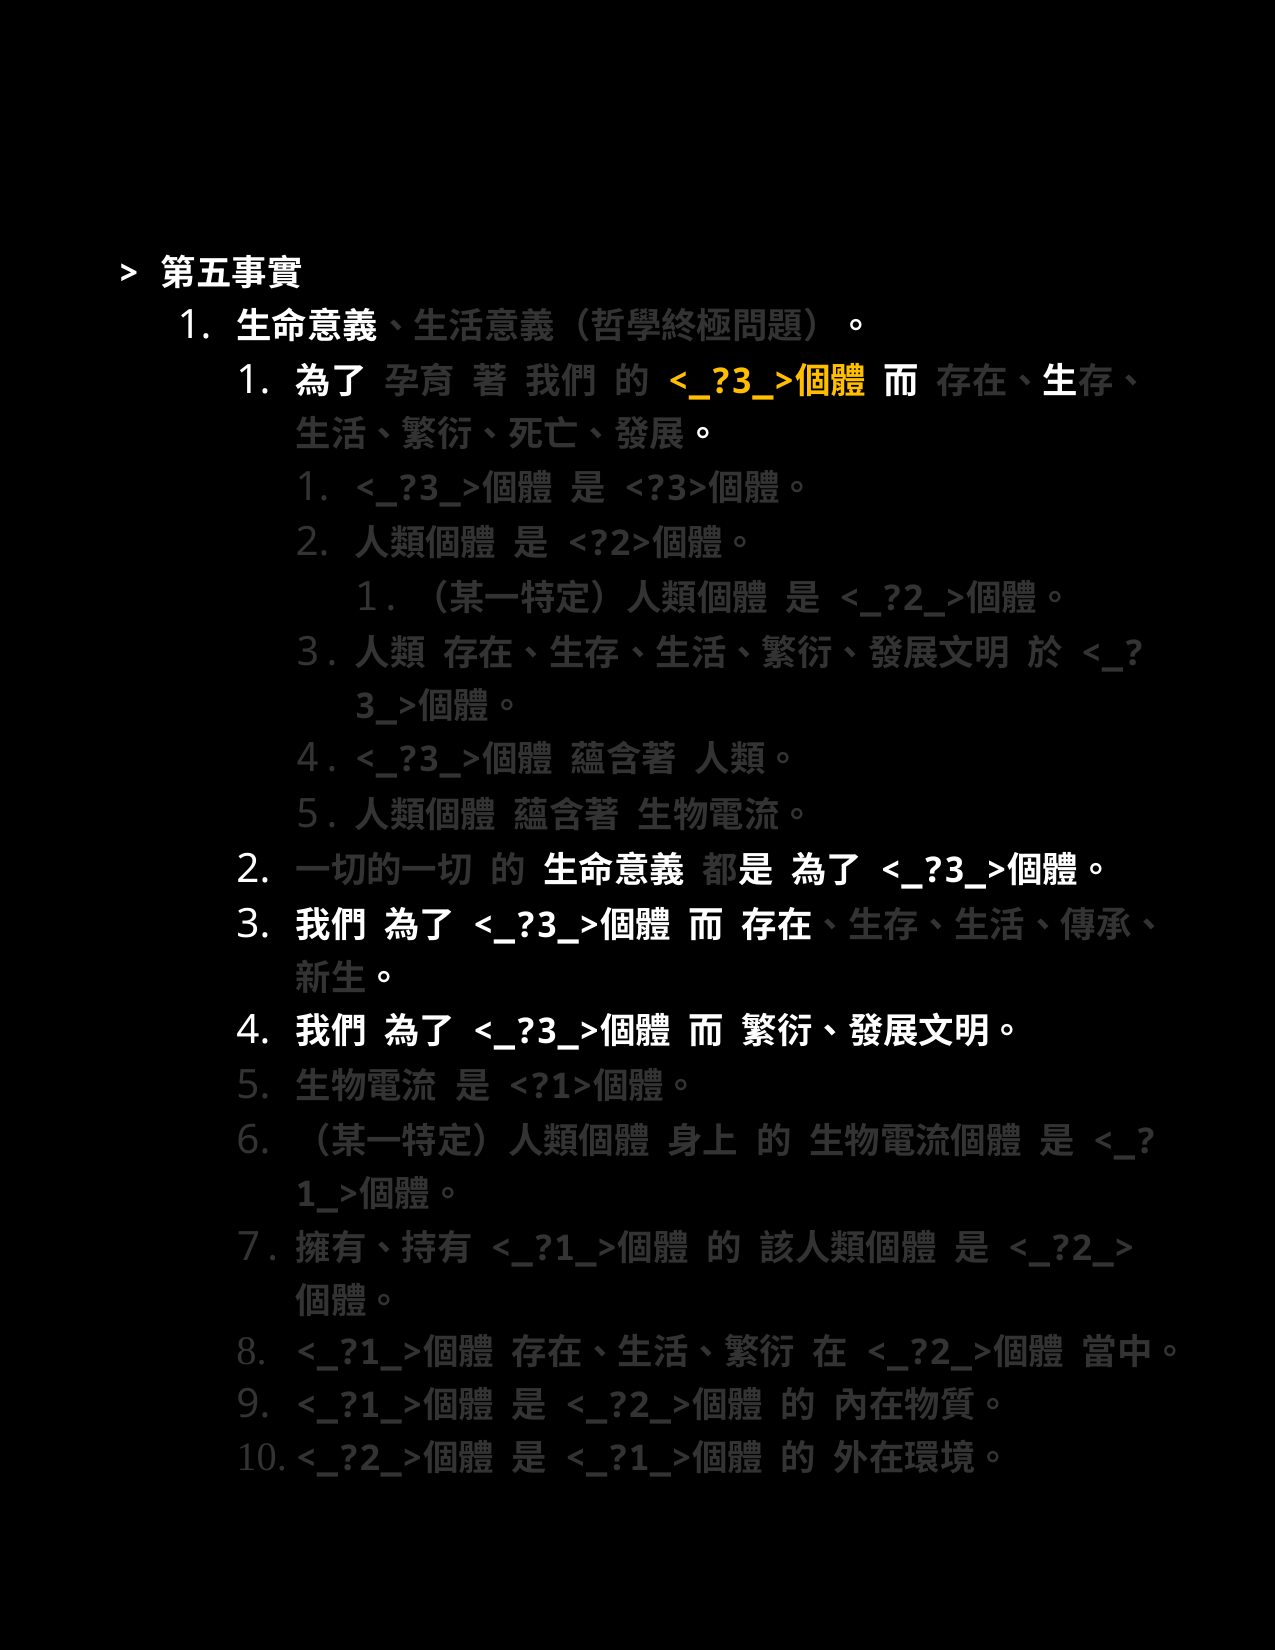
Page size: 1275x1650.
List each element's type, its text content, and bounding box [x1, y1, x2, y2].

list 生命意義、生活意義（哲學終極問題）。 [177, 295, 1157, 351]
list 擁有、持有 <_?1_>個體 的 該人類個體 是 <_?2_>個體。 [236, 1217, 1157, 1323]
list 我們 為了 <_?3_>個體 而 繁衍、發展文明。 [236, 1000, 1157, 1055]
list <_?1_>個體 存在、生活、繁衍 在 <_?2_>個體 當中。 [236, 1323, 1157, 1375]
list 人類個體 是 <?2>個體。 [295, 512, 1157, 567]
list （某一特定）人類個體 身上 的 生物電流個體 是 <_?1_>個體。 [236, 1111, 1157, 1217]
list 生物電流 是 <?1>個體。 [236, 1055, 1157, 1111]
list 一切的一切 的 生命意義 都是 為了 <_?3_>個體。 [236, 839, 1157, 894]
list 為了 孕育 著 我們 的 <_?3_>個體 而 存在、生存、生活、繁衍、死亡、發展。 [236, 351, 1157, 457]
text > 第五事實 [118, 244, 1157, 295]
list 人類個體 蘊含著 生物電流。 [295, 784, 1157, 839]
list <_?3_>個體 是 <?3>個體。 [295, 457, 1157, 512]
list <_?1_>個體 是 <_?2_>個體 的 內在物質。 [236, 1375, 1157, 1430]
list <_?2_>個體 是 <_?1_>個體 的 外在環境。 [236, 1430, 1157, 1481]
list 我們 為了 <_?3_>個體 而 存在、生存、生活、傳承、新生。 [236, 894, 1157, 1000]
list <_?3_>個體 蘊含著 人類。 [295, 729, 1157, 784]
list （某一特定）人類個體 是 <_?2_>個體。 [354, 567, 1157, 622]
list 人類 存在、生存、生活、繁衍、發展文明 於 <_?3_>個體。 [295, 622, 1157, 729]
